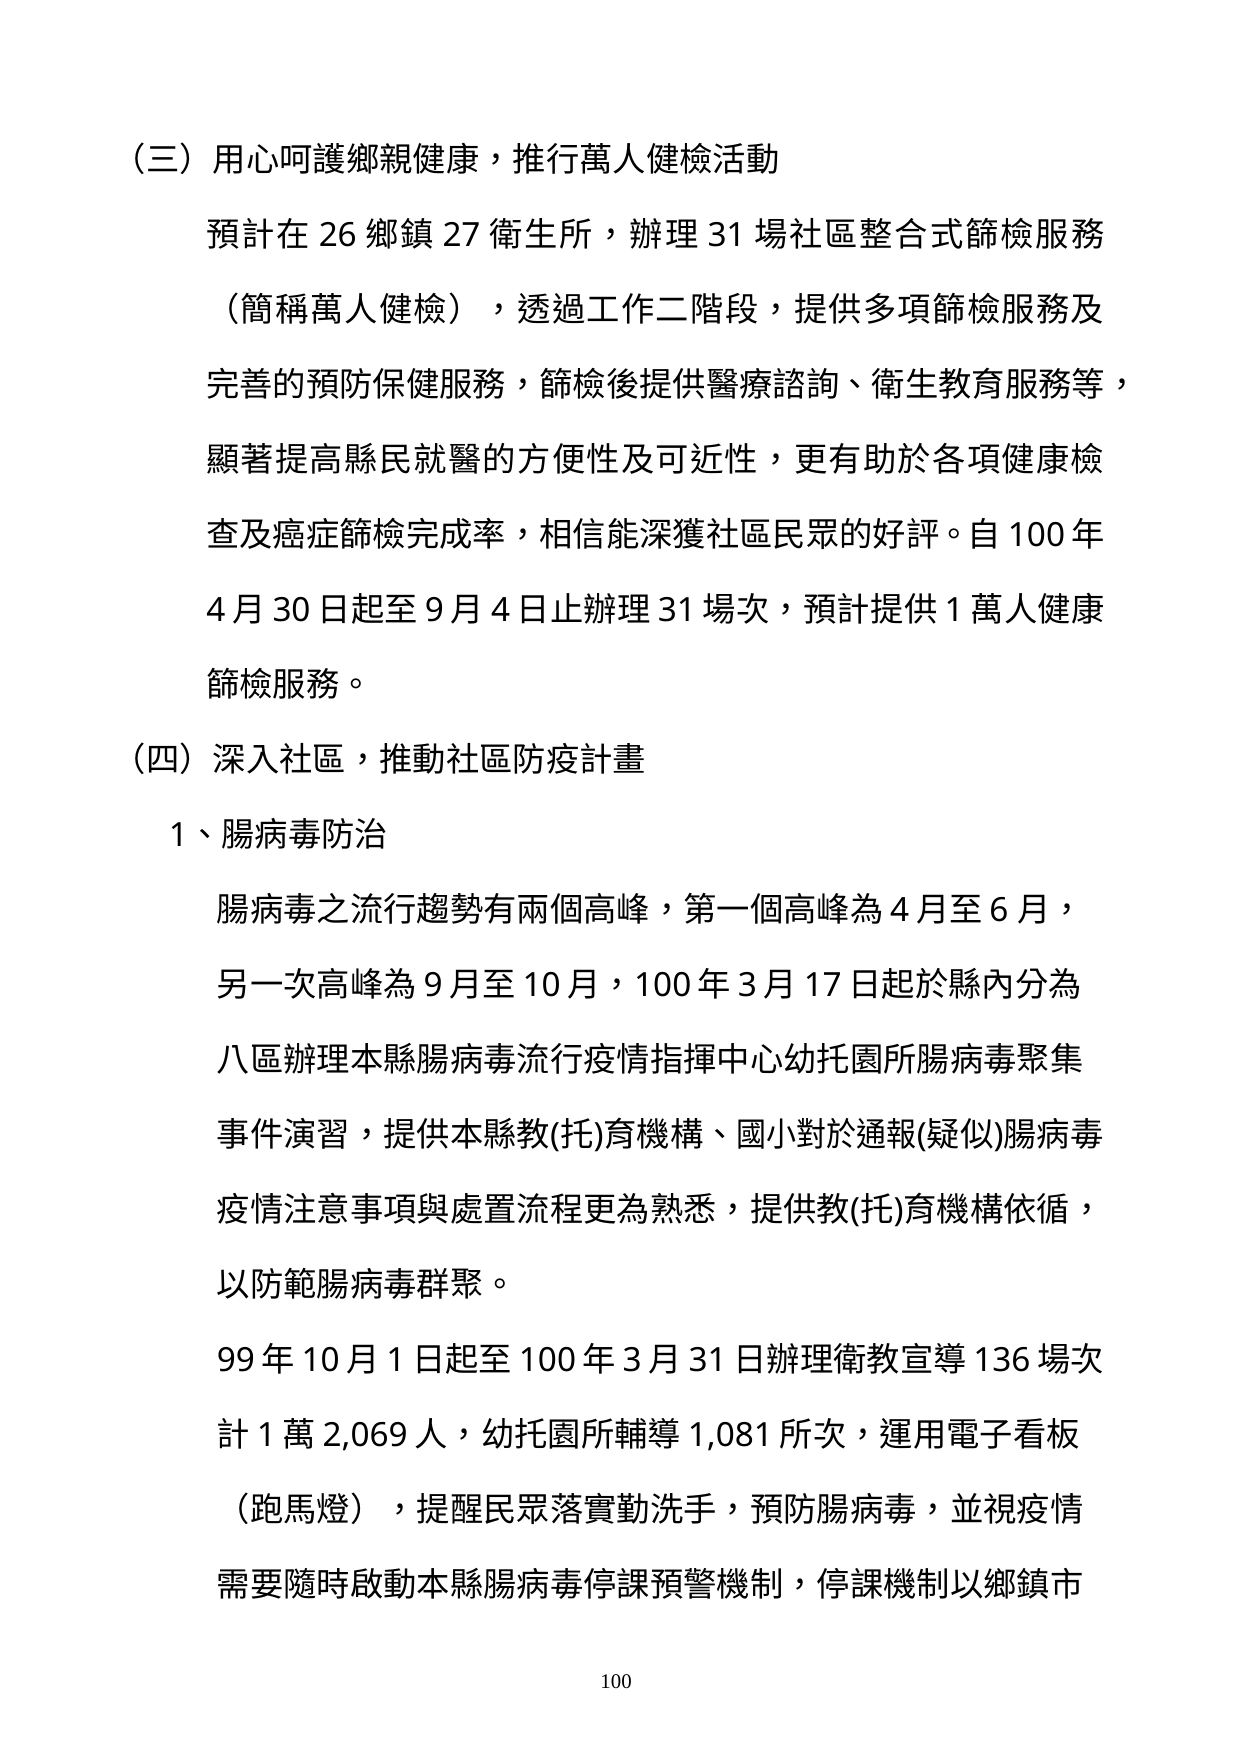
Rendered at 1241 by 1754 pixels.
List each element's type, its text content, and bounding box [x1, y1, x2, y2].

text （四）深入社區，推動社區防疫計畫 [113, 720, 1106, 795]
text 腸病毒之流行趨勢有兩個高峰，第一個高峰為4月至6 月，另一次高峰為9月至10月，100年3月17日起於縣內分為八區辦理本縣腸病毒流行疫情指揮中心幼托園所腸病毒聚集事件演習，提供本縣教(托)育機構、國小對於通報(疑似)腸病毒疫情注意事項與處置流程更為熟悉，提供教(托)育機構依循，以防範腸病毒群聚。 [217, 870, 1106, 1320]
text 預計在26鄉鎮27衛生所，辦理31場社區整合式篩檢服務（簡稱萬人健檢），透過工作二階段，提供多項篩檢服務及完善的預防保健服務，篩檢後提供醫療諮詢、衛生教育服務等，顯著提高縣民就醫的方便性及可近性，更有助於各項健康檢查及癌症篩檢完成率，相信能深獲社區民眾的好評。自100年4月30日起至9月4日止辦理31場次，預計提供1萬人健康篩檢服務。 [206, 195, 1105, 720]
text 1、腸病毒防治 [150, 795, 1106, 870]
text 99年10月1日起至100年3月31日辦理衛教宣導136場次計1萬2,069人，幼托園所輔導1,081所次，運用電子看板（跑馬燈），提醒民眾落實勤洗手，預防腸病毒，並視疫情需要隨時啟動本縣腸病毒停課預警機制，停課機制以鄉鎮市 [217, 1320, 1106, 1620]
text （三）用心呵護鄉親健康，推行萬人健檢活動 [112, 120, 1106, 195]
